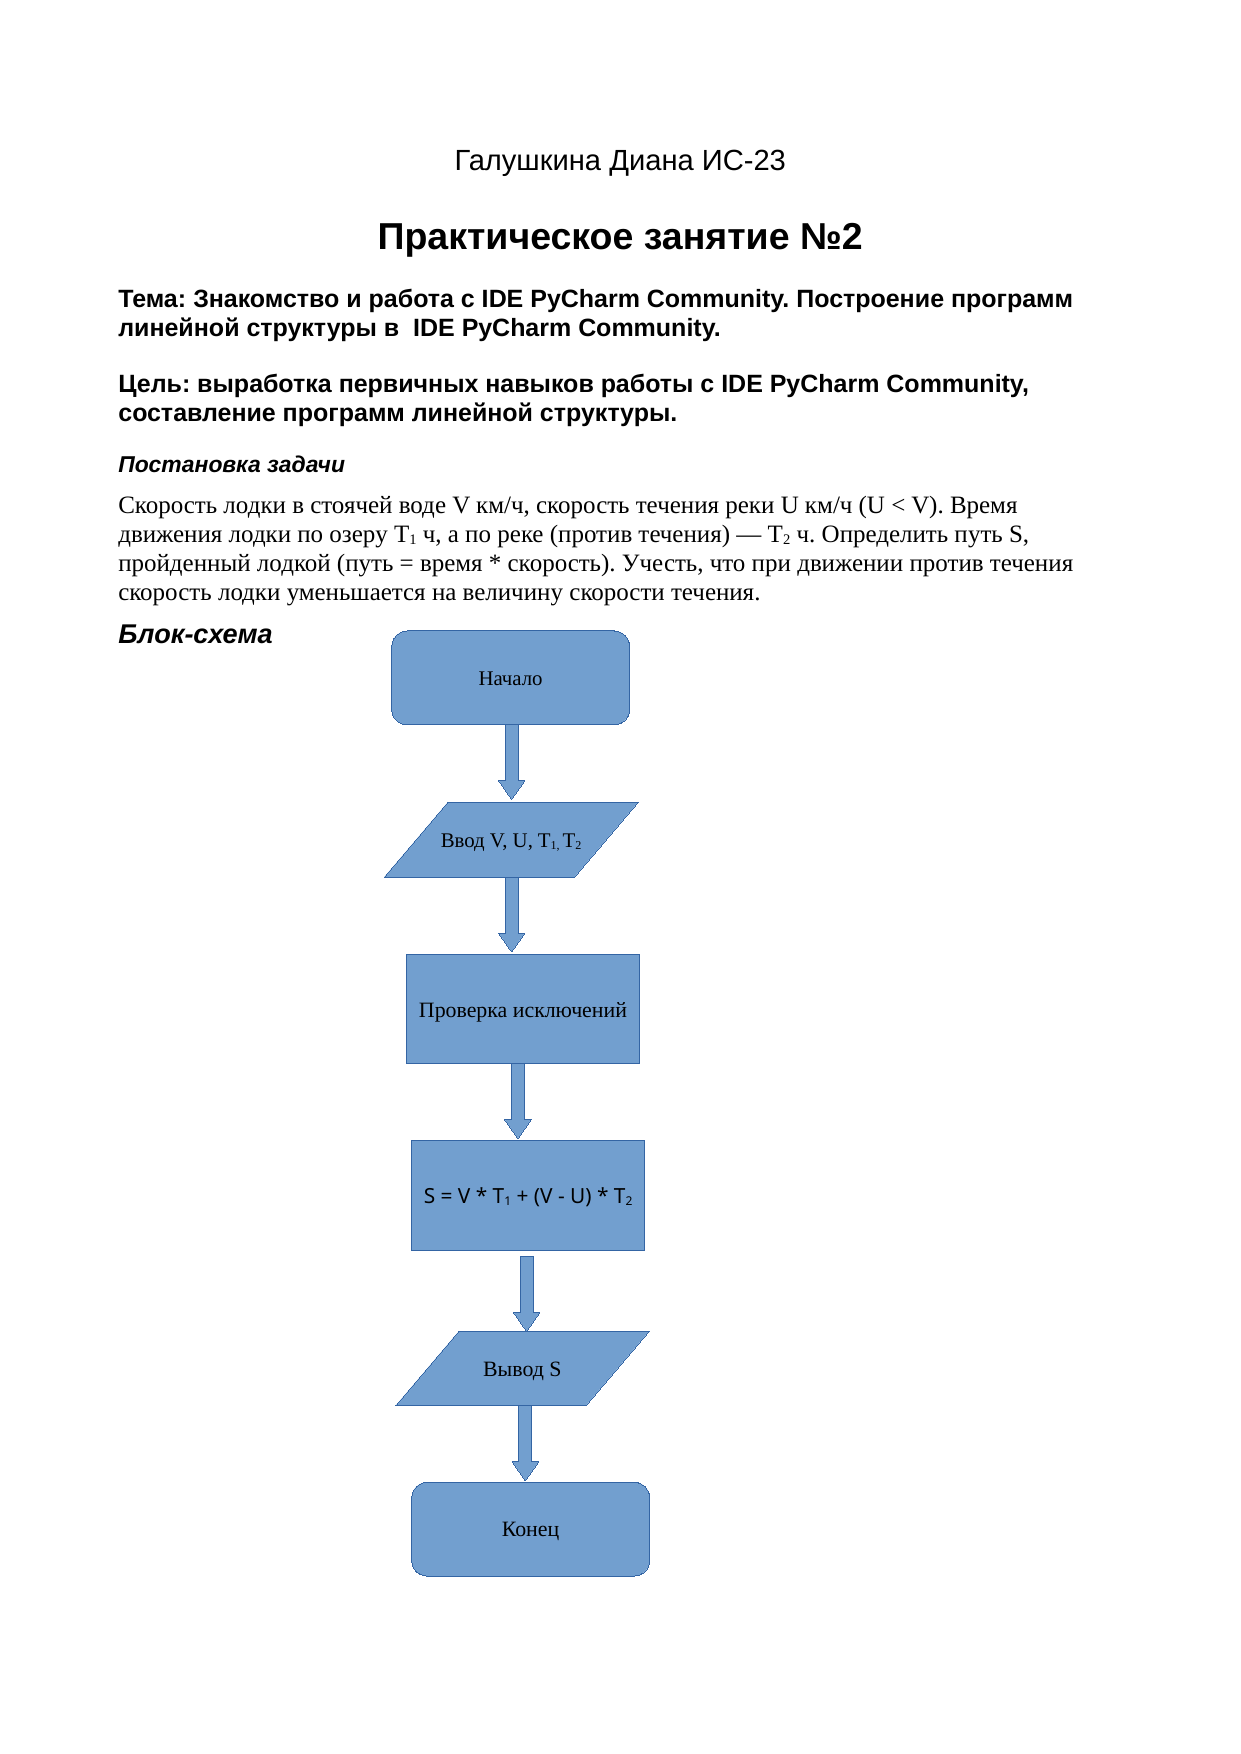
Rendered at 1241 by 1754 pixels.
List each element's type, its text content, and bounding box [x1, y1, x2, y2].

title Галушкина Диана ИС-23 [118, 143, 1122, 177]
subtitle Постановка задачи [118, 451, 1122, 478]
subtitle Тема: Знакомство и работа с IDE PyCharm Community. Построение программ линейной структуры в IDE PyCharm Community. [118, 284, 1122, 342]
title Практическое занятие №2 [118, 214, 1122, 257]
subtitle Цель: выработка первичных навыков работы с IDE PyCharm Community, составление программ линейной структуры. [118, 369, 1122, 426]
text Скорость лодки в стоячей воде V км/ч, скорость течения реки U км/ч (U < V). Время движения лодки по озеру T1 ч, а по реке (против течения) — T2 ч. Определить путь S, пройденный лодкой (путь = время * скорость). Учесть, что при движении против течения скорость лодки уменьшается на величину скорости течения. [118, 490, 1122, 605]
subtitle Блок-схема [118, 618, 1122, 649]
